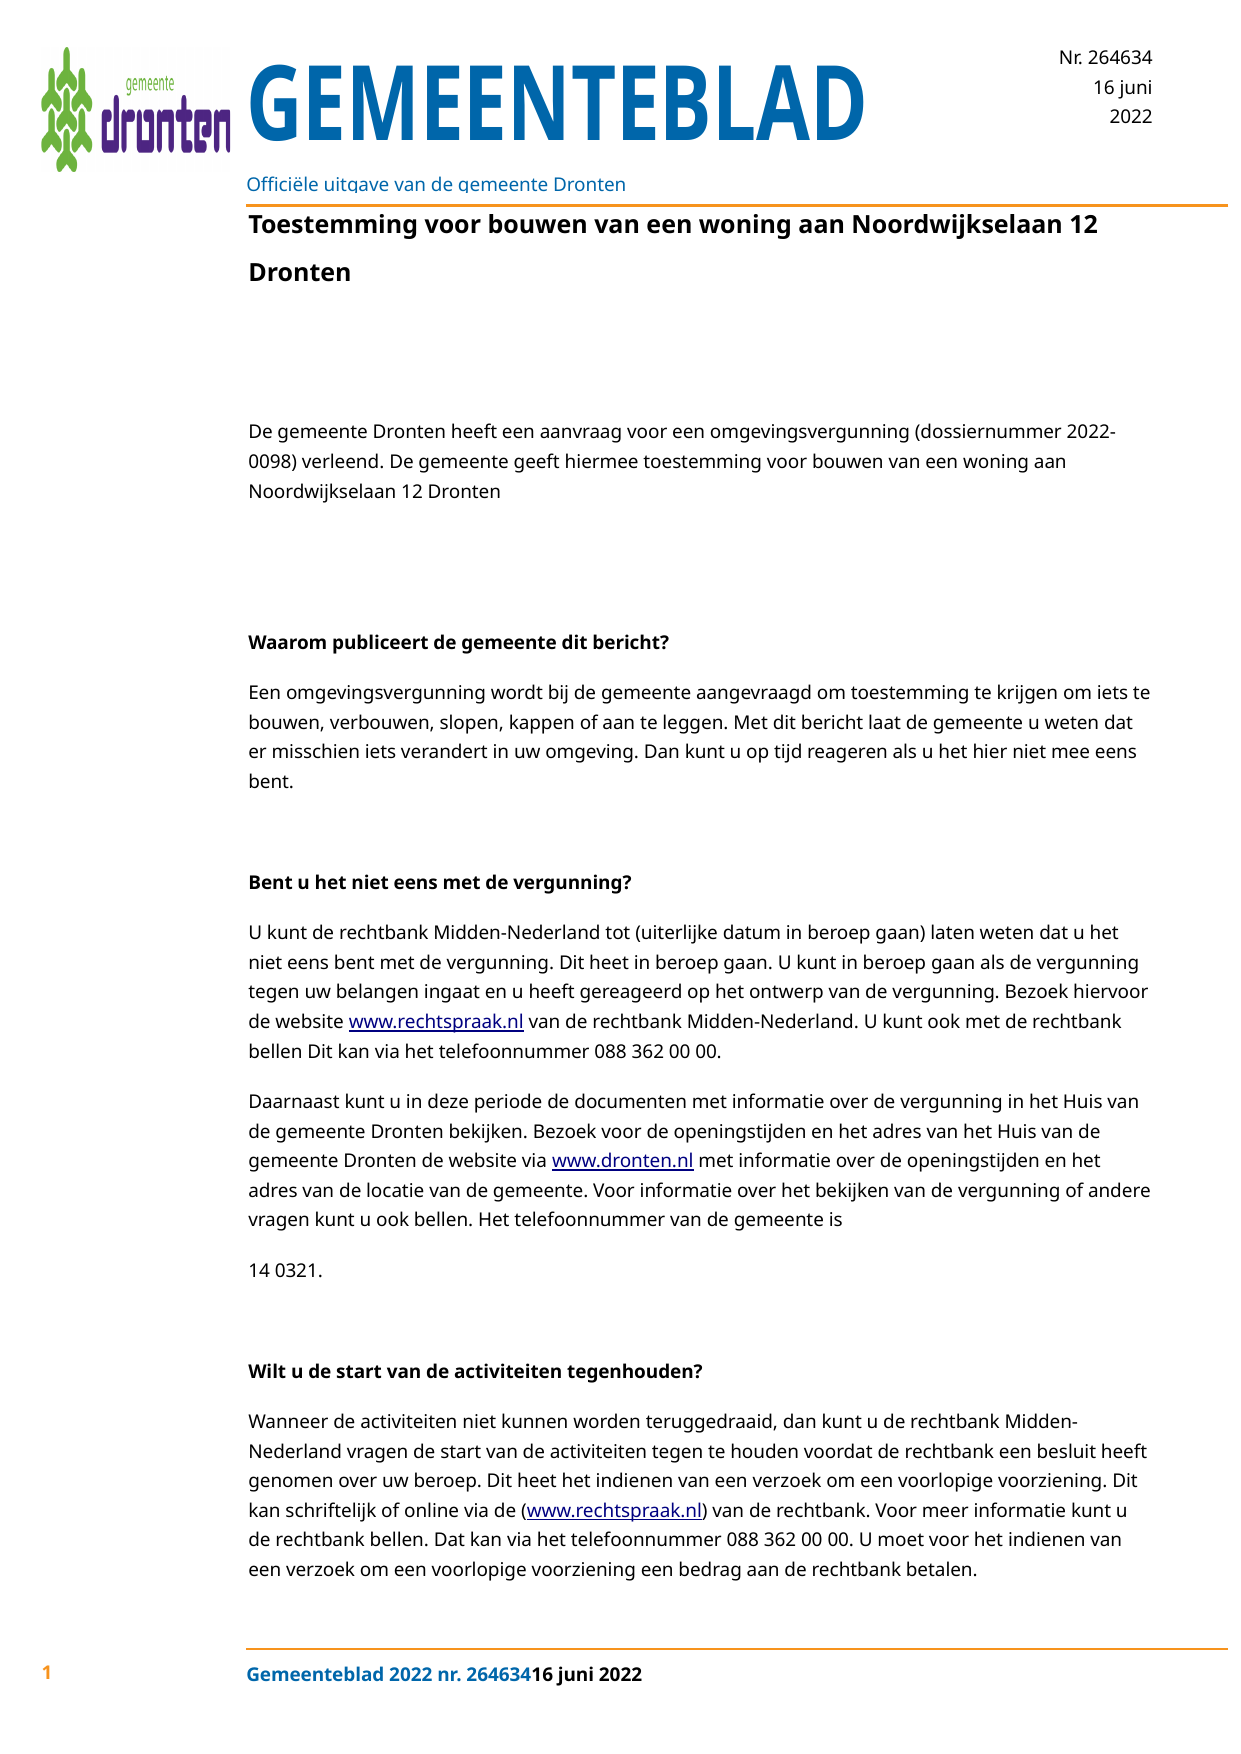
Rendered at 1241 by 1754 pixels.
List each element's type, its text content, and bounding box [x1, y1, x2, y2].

text Bent u het niet eens met de vergunning? [248, 869, 1152, 895]
text Een omgevingsvergunning wordt bij de gemeente aangevraagd om toestemming te krijgen om iets te bouwen, verbouwen, slopen, kappen of aan te leggen. Met dit bericht laat de gemeente u weten dat er misschien iets verandert in uw omgeving. Dan kunt u op tijd reageren als u het hier niet mee eens bent. [248, 679, 1152, 794]
picture [41, 47, 231, 172]
text 14 0321. [248, 1257, 1152, 1283]
text De gemeente Dronten heeft een aanvraag voor een omgevingsvergunning (dossiernummer 2022-0098) verleend. De gemeente geeft hiermee toestemming voor bouwen van een woning aan Noordwijkselaan 12 Dronten [248, 419, 1152, 504]
text Toestemming voor bouwen van een woning aan Noordwijkselaan 12 Dronten [248, 207, 1152, 288]
text Wilt u de start van de activiteiten tegenhouden? [248, 1358, 1152, 1384]
text Wanneer de activiteiten niet kunnen worden teruggedraaid, dan kunt u de rechtbank Midden-Nederland vragen de start van de activiteiten tegen te houden voordat de rechtbank een besluit heeft genomen over uw beroep. Dit heet het indienen van een verzoek om een voorlopige voorziening. Dit kan schriftelijk of online via de (www.rechtspraak.nl) van de rechtbank. Voor meer informatie kunt u de rechtbank bellen. Dat kan via het telefoonnummer 088 362 00 00. U moet voor het indienen van een verzoek om een voorlopige voorziening een bedrag aan de rechtbank betalen. [248, 1408, 1152, 1582]
text Daarnaast kunt u in deze periode de documenten met informatie over de vergunning in het Huis van de gemeente Dronten bekijken. Bezoek voor de openingstijden en het adres van het Huis van de gemeente Dronten de website via www.dronten.nl met informatie over de openingstijden en het adres van de locatie van de gemeente. Voor informatie over het bekijken van de vergunning of andere vragen kunt u ook bellen. Het telefoonnummer van de gemeente is [248, 1088, 1152, 1232]
text U kunt de rechtbank Midden-Nederland tot (uiterlijke datum in beroep gaan) laten weten dat u het niet eens bent met de vergunning. Dit heet in beroep gaan. U kunt in beroep gaan als de vergunning tegen uw belangen ingaat en u heeft gereageerd op het ontwerp van de vergunning. Bezoek hiervoor de website www.rechtspraak.nl van de rechtbank Midden-Nederland. U kunt ook met de rechtbank bellen Dit kan via het telefoonnummer 088 362 00 00. [248, 919, 1152, 1064]
text Waarom publiceert de gemeente dit bericht? [248, 629, 1152, 655]
